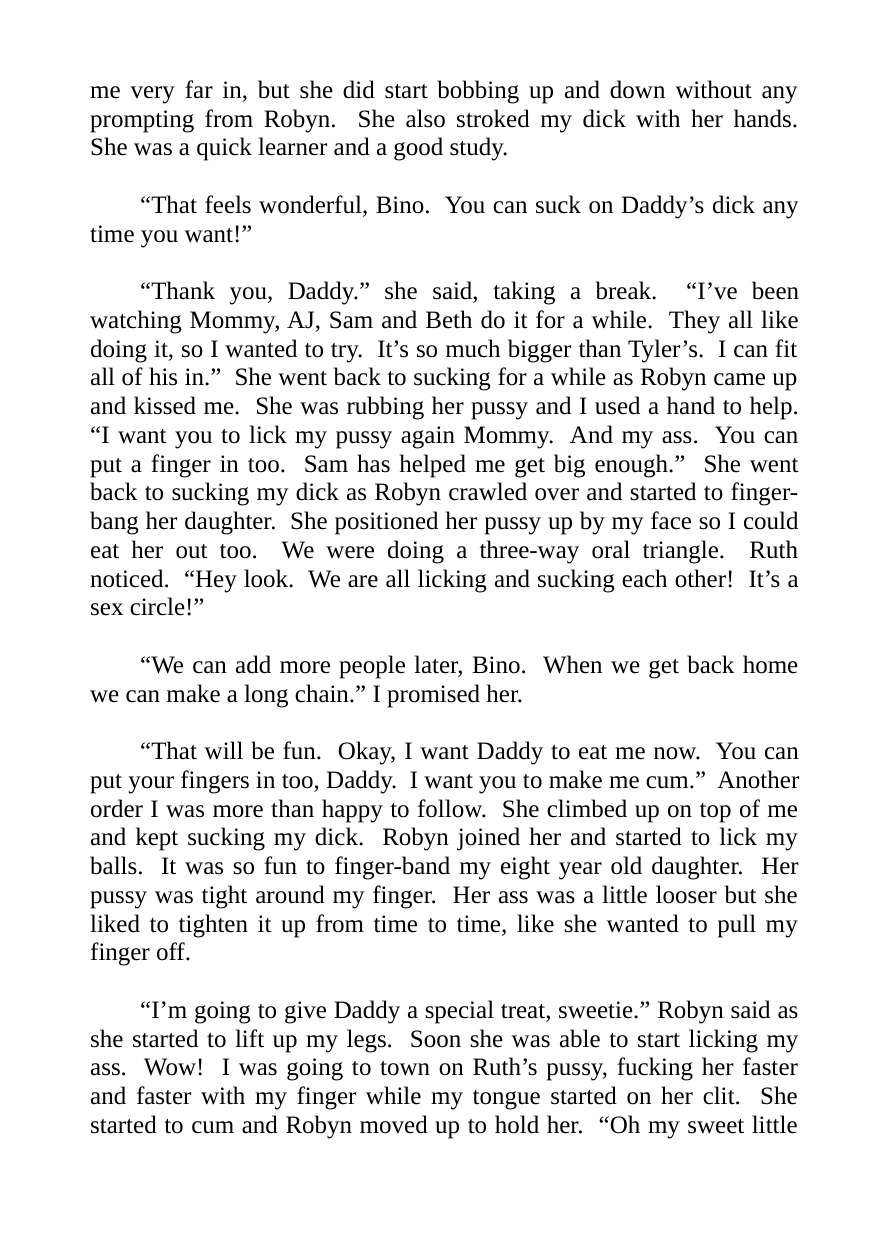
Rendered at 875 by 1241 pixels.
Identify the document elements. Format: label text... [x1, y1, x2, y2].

text “We can add more people later, Bino. When we get back home we can make a long chain.” I promised her. [90, 650, 799, 707]
text “That will be fun. Okay, I want Daddy to eat me now. You can put your fingers in too, Daddy. I want you to make me cum.” Another order I was more than happy to follow. She climbed up on top of me and kept sucking my dick. Robyn joined her and started to lick my balls. It was so fun to finger-band my eight year old daughter. Her pussy was tight around my finger. Her ass was a little looser but she liked to tighten it up from time to time, like she wanted to pull my finger off. [90, 736, 799, 966]
text “That feels wonderful, Bino. You can suck on Daddy’s dick any time you want!” [90, 190, 799, 247]
text “I’m going to give Daddy a special treat, sweetie.” Robyn said as she started to lift up my legs. Soon she was able to start licking my ass. Wow! I was going to town on Ruth’s pussy, fucking her faster and faster with my finger while my tongue started on her clit. She started to cum and Robyn moved up to hold her. “Oh my sweet little [90, 995, 799, 1139]
text me very far in, but she did start bobbing up and down without any prompting from Robyn. She also stroked my dick with her hands. She was a quick learner and a good study. [90, 75, 799, 161]
text “Thank you, Daddy.” she said, taking a break. “I’ve been watching Mommy, AJ, Sam and Beth do it for a while. They all like doing it, so I wanted to try. It’s so much bigger than Tyler’s. I can fit all of his in.” She went back to sucking for a while as Robyn came up and kissed me. She was rubbing her pussy and I used a hand to help. “I want you to lick my pussy again Mommy. And my ass. You can put a finger in too. Sam has helped me get big enough.” She went back to sucking my dick as Robyn crawled over and started to finger-bang her daughter. She positioned her pussy up by my face so I could eat her out too. We were doing a three-way oral triangle. Ruth noticed. “Hey look. We are all licking and sucking each other! It’s a sex circle!” [90, 276, 799, 621]
